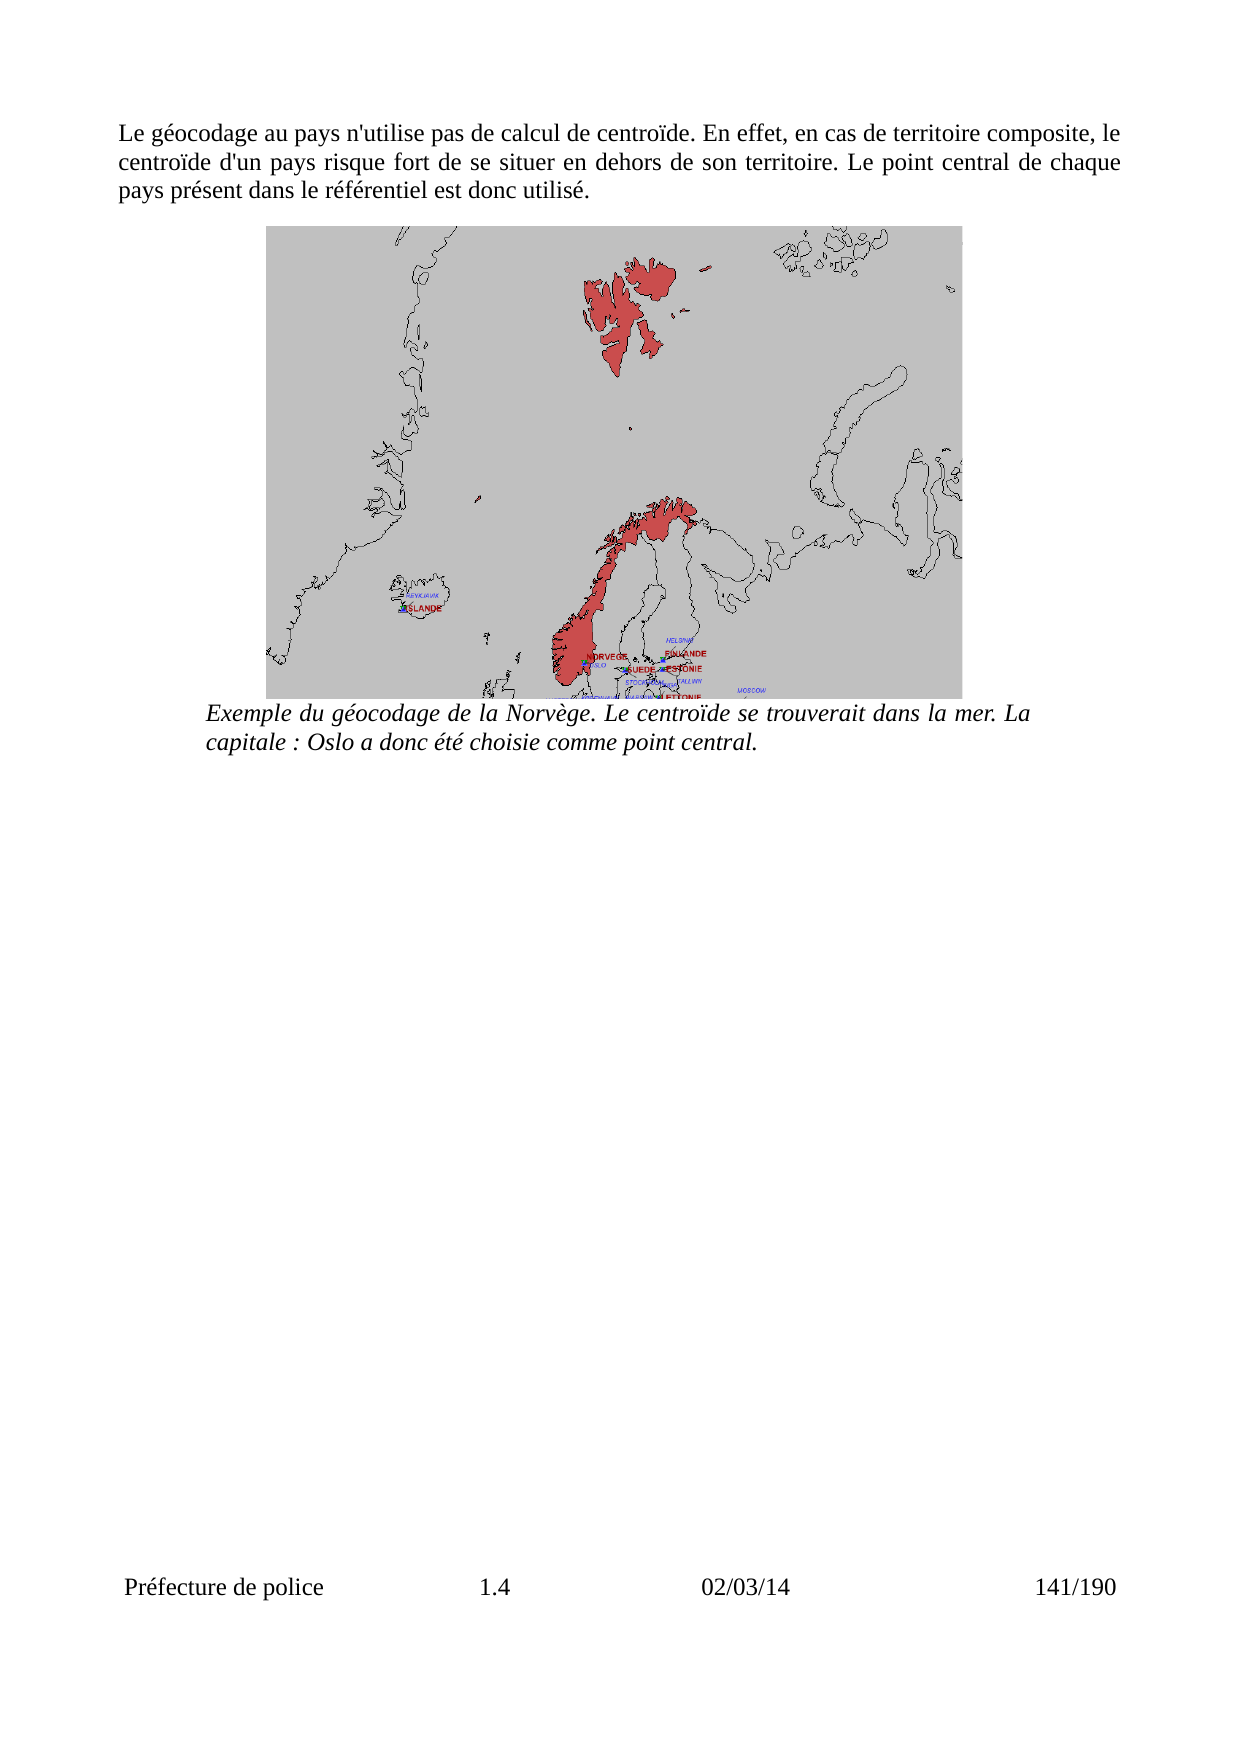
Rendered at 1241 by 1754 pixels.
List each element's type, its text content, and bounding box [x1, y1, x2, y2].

text Exemple du géocodage de la Norvège. Le centroïde se trouverait dans la mer. La capitale : Oslo a donc été choisie comme point central. [206, 699, 1034, 756]
picture [266, 226, 963, 699]
text Le géocodage au pays n'utilise pas de calcul de centroïde. En effet, en cas de territoire composite, le centroïde d'un pays risque fort de se situer en dehors de son territoire. Le point central de chaque pays présent dans le référentiel est donc utilisé. [118, 118, 1122, 204]
